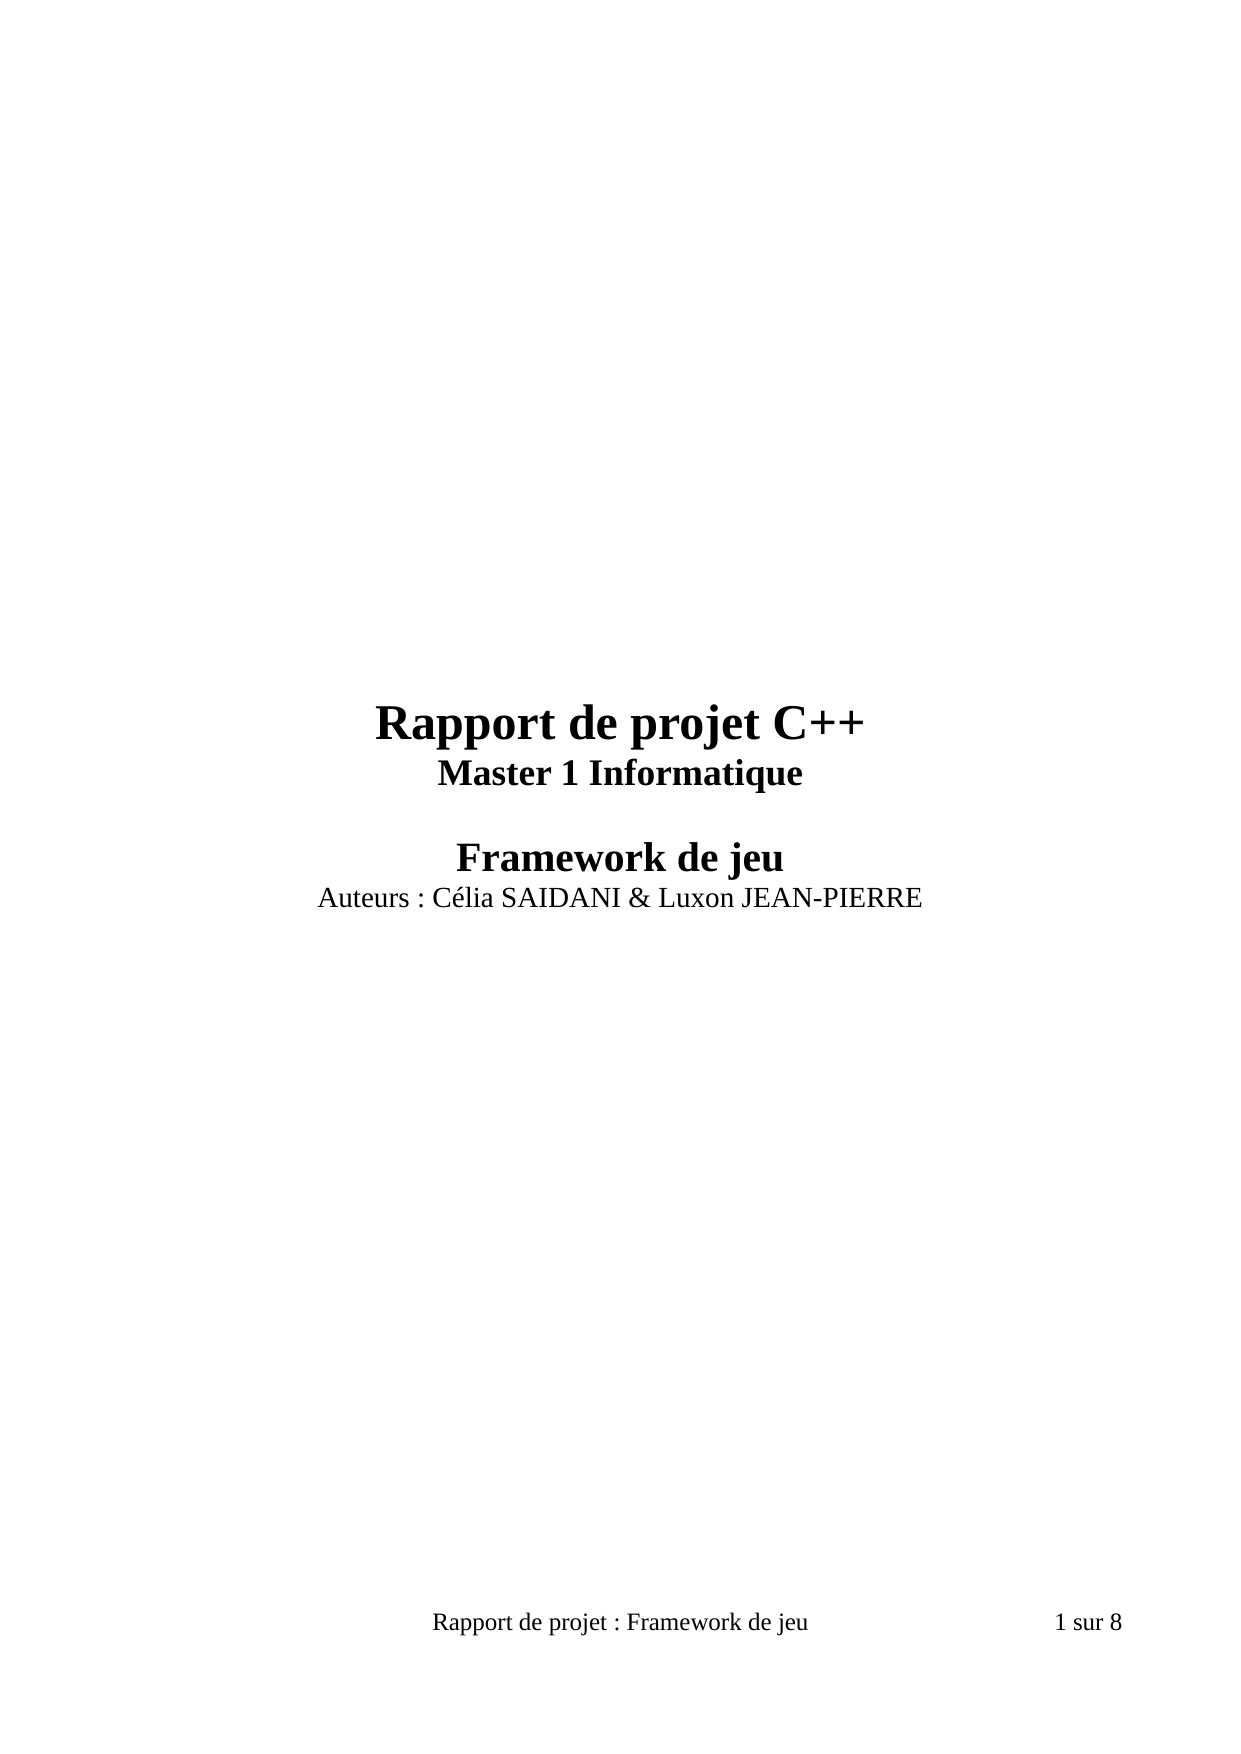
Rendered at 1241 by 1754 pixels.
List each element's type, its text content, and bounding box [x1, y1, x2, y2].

text Rapport de projet C++ [118, 693, 1122, 751]
text Framework de jeu [118, 832, 1122, 880]
text Master 1 Informatique [118, 751, 1122, 794]
text Auteurs : Célia SAIDANI & Luxon JEAN-PIERRE [118, 880, 1122, 913]
